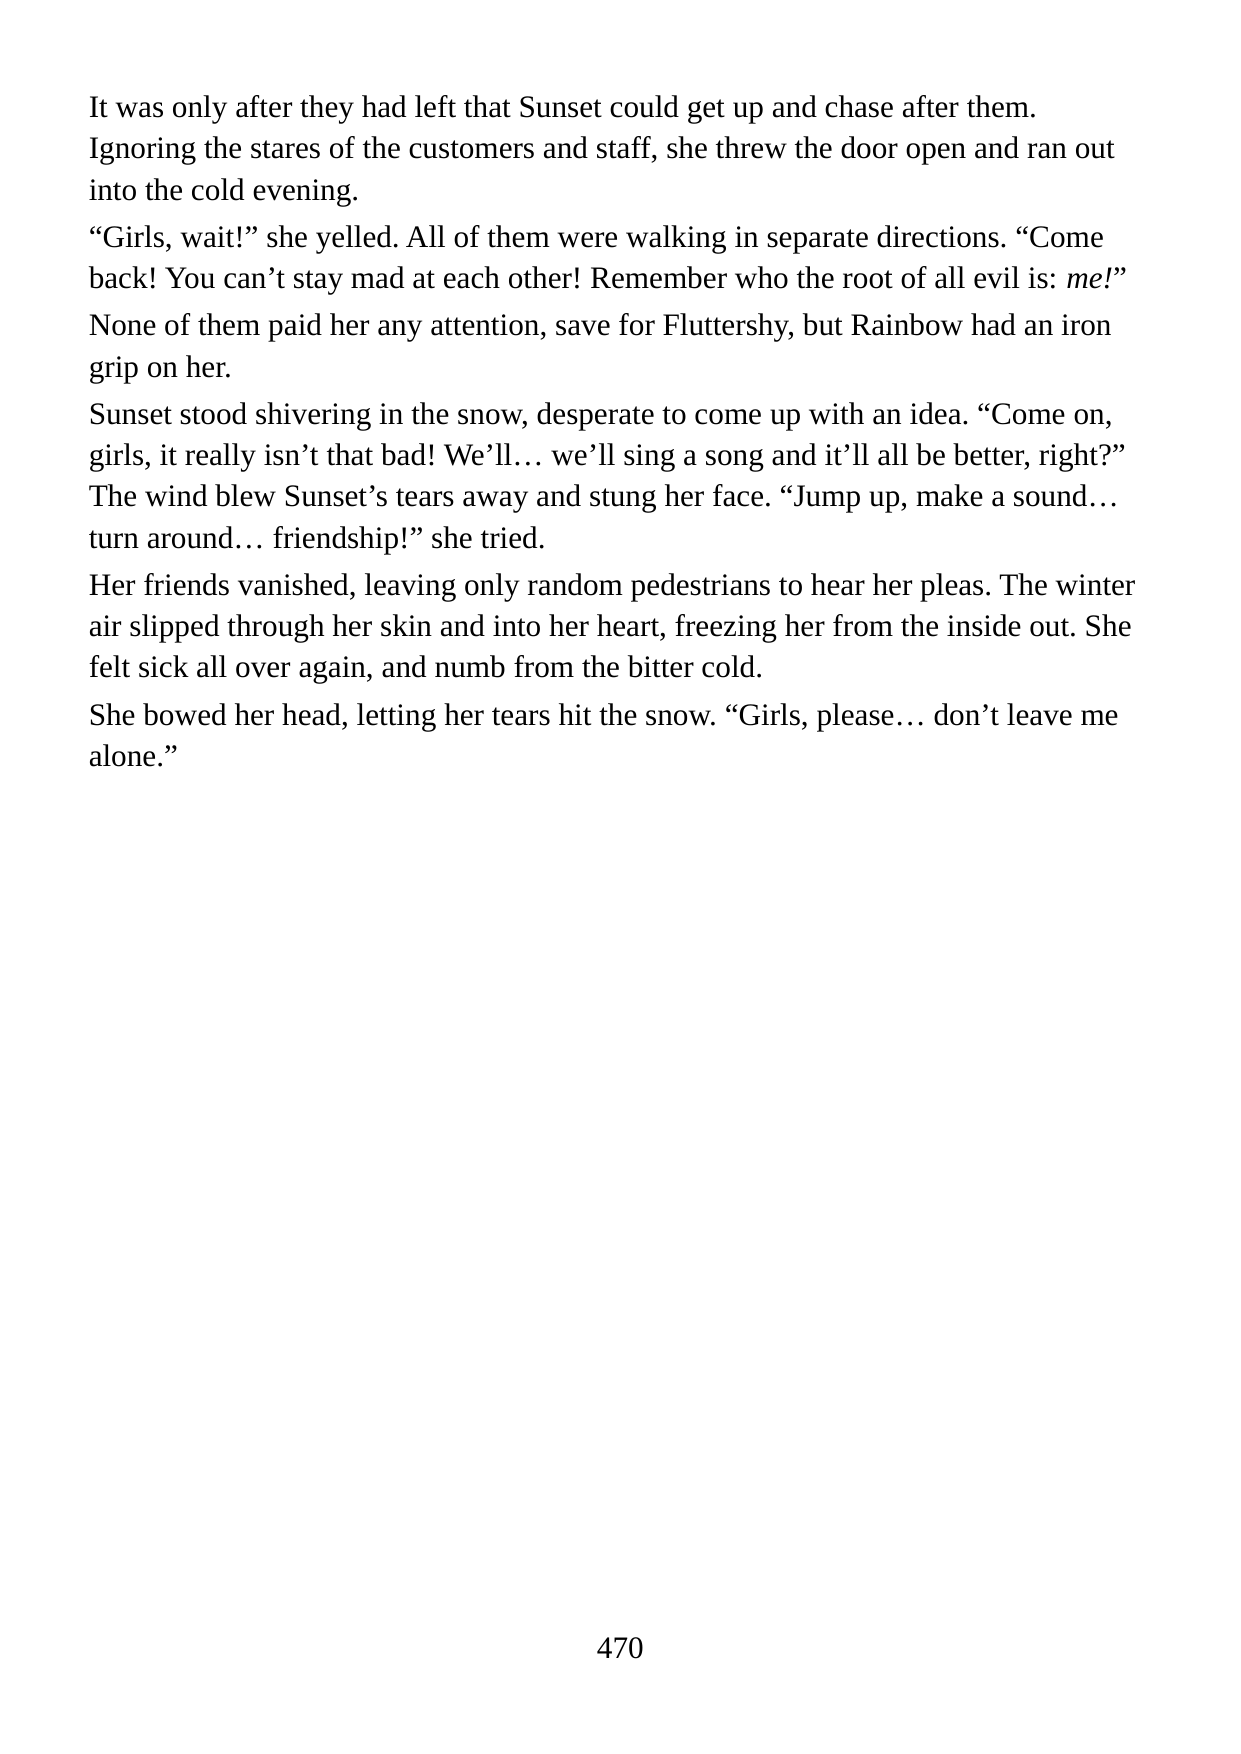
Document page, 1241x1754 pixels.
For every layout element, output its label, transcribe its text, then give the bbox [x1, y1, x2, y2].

text She bowed her head, letting her tears hit the snow. “Girls, please… don’t leave me alone.” [88, 696, 1152, 773]
text None of them paid her any attention, save for Fluttershy, but Rainbow had an iron grip on her. [88, 307, 1152, 384]
text “Girls, wait!” she yelled. All of them were walking in separate directions. “Come back! You can’t stay mad at each other! Remember who the root of all evil is: me!” [88, 218, 1152, 295]
text Her friends vanished, leaving only random pedestrians to hear her pleas. The winter air slipped through her skin and into her heart, freezing her from the inside out. She felt sick all over again, and numb from the bitter cold. [88, 566, 1152, 684]
text It was only after they had left that Sunset could get up and chase after them. Ignoring the stares of the customers and staff, she threw the door open and ran out into the cold evening. [88, 88, 1152, 207]
text Sunset stood shivering in the snow, desperate to come up with an idea. “Come on, girls, it really isn’t that bad! We’ll… we’ll sing a song and it’ll all be better, right?” The wind blew Sunset’s tears away and stung her face. “Jump up, make a sound… turn around… friendship!” she tried. [88, 395, 1152, 555]
